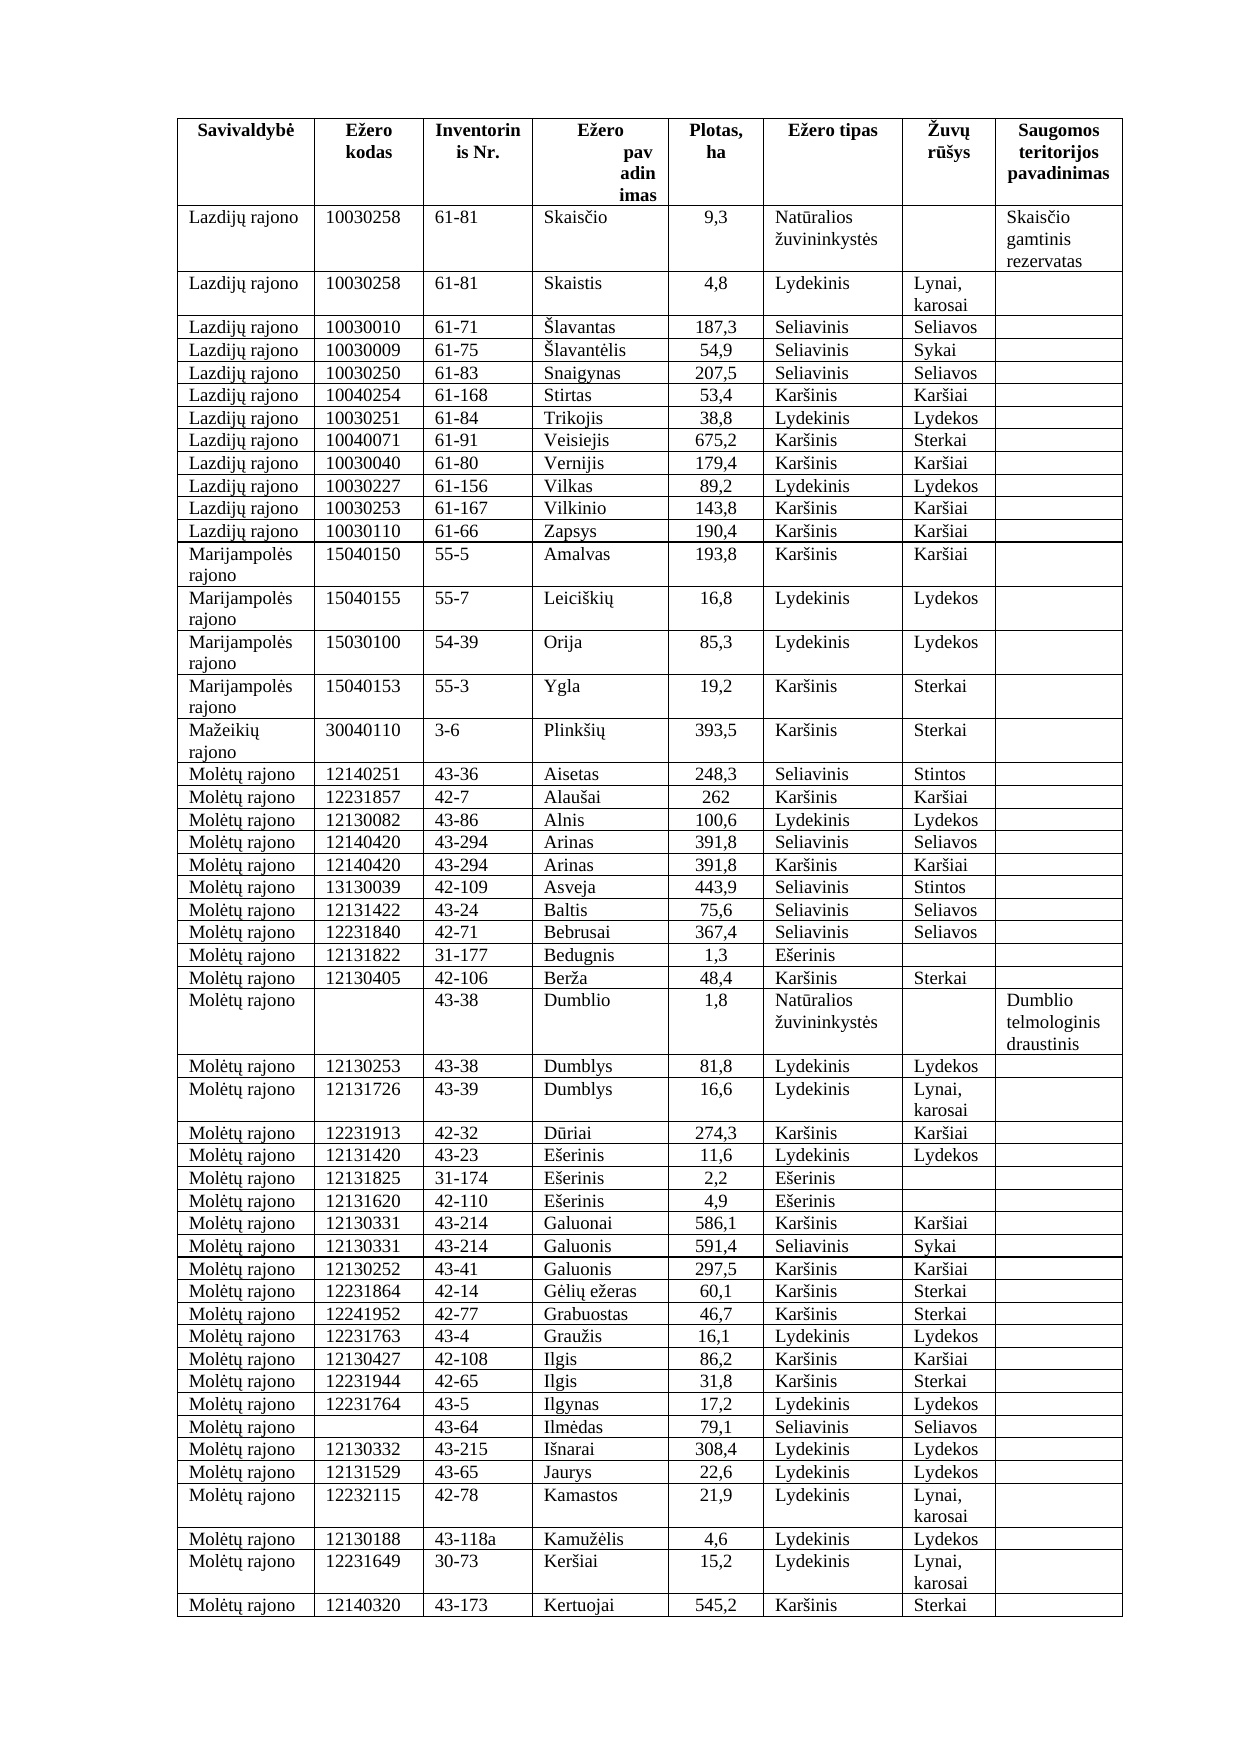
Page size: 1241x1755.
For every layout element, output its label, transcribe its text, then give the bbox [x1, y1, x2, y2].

table_cell 42-106 [424, 967, 532, 988]
table_cell Snaigynas [533, 362, 668, 383]
table_cell Seliavos [903, 831, 995, 853]
table_cell Molėtų rajono [178, 899, 314, 920]
table_cell 31,8 [669, 1370, 763, 1392]
table_cell Išnarai [533, 1438, 668, 1460]
table_cell Molėtų rajono [178, 809, 314, 830]
table_cell 12131825 [315, 1167, 423, 1188]
table_cell [996, 587, 1122, 630]
table_cell 53,4 [669, 384, 763, 406]
table_cell Amalvas [533, 543, 668, 586]
table_cell 19,2 [669, 675, 763, 718]
table_cell 15030100 [315, 631, 423, 674]
table_cell Karšinis [764, 384, 902, 406]
table_cell 54-39 [424, 631, 532, 674]
table_cell 43-294 [424, 831, 532, 853]
table_cell Karšinis [764, 543, 902, 586]
table_cell 21,9 [669, 1484, 763, 1527]
table_cell 100,6 [669, 809, 763, 830]
table_cell [996, 944, 1122, 966]
table_cell 391,8 [669, 854, 763, 875]
table_cell Karšiai [903, 1348, 995, 1369]
table_cell 12231944 [315, 1370, 423, 1392]
table_cell 12131529 [315, 1461, 423, 1482]
table_cell Lydekos [903, 1144, 995, 1166]
table_cell [996, 899, 1122, 920]
table_cell 61-167 [424, 497, 532, 519]
table_cell 12232115 [315, 1484, 423, 1527]
table_cell Karšiai [903, 1122, 995, 1143]
table_cell 42-65 [424, 1370, 532, 1392]
table_cell Karšinis [764, 429, 902, 451]
table_cell 55-5 [424, 543, 532, 586]
table_cell Karšiai [903, 543, 995, 586]
table_cell Molėtų rajono [178, 1550, 314, 1593]
table_cell 42-77 [424, 1303, 532, 1324]
table_cell Lazdijų rajono [178, 497, 314, 519]
table_cell [996, 1122, 1122, 1143]
table_cell 190,4 [669, 520, 763, 541]
table_cell Arinas [533, 831, 668, 853]
table_cell Molėtų rajono [178, 1212, 314, 1234]
table_cell 16,6 [669, 1078, 763, 1121]
table_cell Marijampolės rajono [178, 631, 314, 674]
table_cell Lydekos [903, 1325, 995, 1347]
table_header Plotas, ha [669, 119, 763, 205]
table_cell 61-66 [424, 520, 532, 541]
table_cell Karšinis [764, 1258, 902, 1279]
table_cell Molėtų rajono [178, 1484, 314, 1527]
table_cell Lydekos [903, 407, 995, 428]
table_cell Lydekinis [764, 809, 902, 830]
table_cell Lynai, karosai [903, 1484, 995, 1527]
table_cell Ešerinis [533, 1144, 668, 1166]
table_cell Ešerinis [764, 1190, 902, 1211]
table_cell 262 [669, 786, 763, 807]
table_cell 43-214 [424, 1235, 532, 1256]
table_cell Molėtų rajono [178, 1235, 314, 1256]
table_cell 1,8 [669, 989, 763, 1054]
table_cell Lynai, karosai [903, 1550, 995, 1593]
table_cell Bedugnis [533, 944, 668, 966]
table_cell 43-64 [424, 1416, 532, 1437]
table_cell Seliavos [903, 921, 995, 943]
table_cell Galuonai [533, 1212, 668, 1234]
table_cell Dumblio telmologinis draustinis [996, 989, 1122, 1054]
table_cell 12130188 [315, 1528, 423, 1549]
table_cell [996, 1212, 1122, 1234]
table_cell [996, 316, 1122, 338]
table_cell 43-86 [424, 809, 532, 830]
table_cell 60,1 [669, 1280, 763, 1302]
table_cell [996, 675, 1122, 718]
table_cell Leiciškių [533, 587, 668, 630]
table_cell Karšinis [764, 1594, 902, 1616]
table_cell [996, 1303, 1122, 1324]
table_cell [996, 854, 1122, 875]
table_cell 12231857 [315, 786, 423, 807]
table_cell Ešerinis [764, 1167, 902, 1188]
table_cell 43-38 [424, 989, 532, 1054]
table_cell 545,2 [669, 1594, 763, 1616]
table_cell 297,5 [669, 1258, 763, 1279]
table_cell Lydekinis [764, 587, 902, 630]
table_cell 61-156 [424, 475, 532, 496]
table_cell Molėtų rajono [178, 1348, 314, 1369]
table_cell Karšinis [764, 675, 902, 718]
table_cell Molėtų rajono [178, 1258, 314, 1279]
table_cell Karšinis [764, 967, 902, 988]
table_cell Lazdijų rajono [178, 384, 314, 406]
table_cell Seliavos [903, 316, 995, 338]
table_cell 42-78 [424, 1484, 532, 1527]
table_cell 43-5 [424, 1393, 532, 1414]
table_cell [315, 1416, 423, 1437]
table_cell Lydekinis [764, 1528, 902, 1549]
table_header Ežero kodas [315, 119, 423, 205]
table_cell 15040150 [315, 543, 423, 586]
table_cell [996, 362, 1122, 383]
table_cell Lynai, karosai [903, 1078, 995, 1121]
table_cell Trikojis [533, 407, 668, 428]
table_cell Lydekinis [764, 1484, 902, 1527]
table_cell [996, 497, 1122, 519]
table_cell Lydekinis [764, 1055, 902, 1077]
table_cell Arinas [533, 854, 668, 875]
table_cell Vilkas [533, 475, 668, 496]
table_cell Karšiai [903, 786, 995, 807]
table_cell 12131822 [315, 944, 423, 966]
table_cell 248,3 [669, 763, 763, 785]
table_cell 79,1 [669, 1416, 763, 1437]
table_cell Keršiai [533, 1550, 668, 1593]
table_cell 43-173 [424, 1594, 532, 1616]
table_cell Kamastos [533, 1484, 668, 1527]
table_cell [996, 1144, 1122, 1166]
table_cell Alaušai [533, 786, 668, 807]
table_cell 207,5 [669, 362, 763, 383]
table_cell 12241952 [315, 1303, 423, 1324]
table_cell Dūriai [533, 1122, 668, 1143]
table_cell [903, 1190, 995, 1211]
table_cell 10030010 [315, 316, 423, 338]
table_cell 10030040 [315, 452, 423, 473]
table_cell 4,8 [669, 272, 763, 315]
table_cell Natūralios žuvininkystės [764, 206, 902, 271]
table_cell 187,3 [669, 316, 763, 338]
table_cell Molėtų rajono [178, 786, 314, 807]
table_cell Lazdijų rajono [178, 339, 314, 361]
table_cell 86,2 [669, 1348, 763, 1369]
table_cell 10030250 [315, 362, 423, 383]
table_cell Lazdijų rajono [178, 316, 314, 338]
table_cell Ešerinis [533, 1190, 668, 1211]
table_cell 12231649 [315, 1550, 423, 1593]
table_cell Aisetas [533, 763, 668, 785]
table_cell Šlavantėlis [533, 339, 668, 361]
table_cell 31-174 [424, 1167, 532, 1188]
table_cell Lazdijų rajono [178, 452, 314, 473]
table_cell Alnis [533, 809, 668, 830]
table_cell 367,4 [669, 921, 763, 943]
table_cell [996, 1055, 1122, 1077]
table_cell Sterkai [903, 675, 995, 718]
table_cell 75,6 [669, 899, 763, 920]
table_cell Skaistis [533, 272, 668, 315]
table_cell [996, 520, 1122, 541]
table_cell 12231764 [315, 1393, 423, 1414]
table_cell Lydekos [903, 1055, 995, 1077]
table_cell 16,8 [669, 587, 763, 630]
table_cell Lydekos [903, 475, 995, 496]
table_cell Natūralios žuvininkystės [764, 989, 902, 1054]
table_cell 43-215 [424, 1438, 532, 1460]
table_cell Sterkai [903, 719, 995, 762]
table_header Žuvų rūšys [903, 119, 995, 205]
table_cell 391,8 [669, 831, 763, 853]
table_cell 43-4 [424, 1325, 532, 1347]
table_cell [903, 206, 995, 271]
table_cell [996, 1416, 1122, 1437]
table_cell Karšinis [764, 1280, 902, 1302]
table_cell 12231913 [315, 1122, 423, 1143]
table_cell Asveja [533, 876, 668, 898]
table_cell Marijampolės rajono [178, 587, 314, 630]
table_cell Sterkai [903, 967, 995, 988]
table_cell Lydekinis [764, 1461, 902, 1482]
table_cell [315, 989, 423, 1054]
table_cell 42-14 [424, 1280, 532, 1302]
table_cell 1,3 [669, 944, 763, 966]
table_cell 10030258 [315, 272, 423, 315]
table_cell Molėtų rajono [178, 944, 314, 966]
table_cell Lydekos [903, 631, 995, 674]
table_cell [996, 339, 1122, 361]
table_cell 38,8 [669, 407, 763, 428]
table_cell Molėtų rajono [178, 854, 314, 875]
table_cell Karšinis [764, 520, 902, 541]
table_cell Šlavantas [533, 316, 668, 338]
table_cell 43-24 [424, 899, 532, 920]
table_cell Seliavinis [764, 1416, 902, 1437]
table_cell Lydekinis [764, 631, 902, 674]
table_cell 675,2 [669, 429, 763, 451]
table_cell 12140420 [315, 854, 423, 875]
table_cell Karšinis [764, 1212, 902, 1234]
table_cell 43-118a [424, 1528, 532, 1549]
table_cell [996, 272, 1122, 315]
table_cell Molėtų rajono [178, 1370, 314, 1392]
table_cell 46,7 [669, 1303, 763, 1324]
table_cell Vernijis [533, 452, 668, 473]
table_cell 15040155 [315, 587, 423, 630]
table_cell Karšinis [764, 1348, 902, 1369]
table_cell 61-83 [424, 362, 532, 383]
table_cell Molėtų rajono [178, 1144, 314, 1166]
table_cell [996, 429, 1122, 451]
table_cell Molėtų rajono [178, 1528, 314, 1549]
table_cell 43-36 [424, 763, 532, 785]
table_cell Vilkinio [533, 497, 668, 519]
table_cell Lydekinis [764, 407, 902, 428]
table_cell Molėtų rajono [178, 1594, 314, 1616]
table_cell Stintos [903, 876, 995, 898]
table_cell [996, 631, 1122, 674]
table_cell 42-71 [424, 921, 532, 943]
table_cell 43-39 [424, 1078, 532, 1121]
table_cell Lazdijų rajono [178, 362, 314, 383]
table_cell [903, 989, 995, 1054]
table_cell Karšiai [903, 384, 995, 406]
table_cell Molėtų rajono [178, 876, 314, 898]
table_cell 12131726 [315, 1078, 423, 1121]
table_cell 16,1 [669, 1325, 763, 1347]
table_cell 55-7 [424, 587, 532, 630]
table_cell 15040153 [315, 675, 423, 718]
table_cell Skaisčio gamtinis rezervatas [996, 206, 1122, 271]
table_cell Lazdijų rajono [178, 429, 314, 451]
table_cell 10030258 [315, 206, 423, 271]
table_cell [996, 1370, 1122, 1392]
table_cell 4,6 [669, 1528, 763, 1549]
table_cell Galuonis [533, 1258, 668, 1279]
table_cell Sykai [903, 1235, 995, 1256]
table_cell 42-108 [424, 1348, 532, 1369]
table_cell 10030251 [315, 407, 423, 428]
table_cell 43-65 [424, 1461, 532, 1482]
table_cell 443,9 [669, 876, 763, 898]
table_cell Seliavinis [764, 763, 902, 785]
table_cell 10030253 [315, 497, 423, 519]
table_cell 12140251 [315, 763, 423, 785]
table_cell 43-23 [424, 1144, 532, 1166]
table_cell Berža [533, 967, 668, 988]
table_cell 12130332 [315, 1438, 423, 1460]
table_cell 12131620 [315, 1190, 423, 1211]
table_cell Lydekinis [764, 475, 902, 496]
table_cell Lydekos [903, 1438, 995, 1460]
table_cell [996, 384, 1122, 406]
table_cell Seliavinis [764, 339, 902, 361]
table_cell Karšiai [903, 497, 995, 519]
table_cell Lydekos [903, 1461, 995, 1482]
table_cell 143,8 [669, 497, 763, 519]
table_cell 85,3 [669, 631, 763, 674]
table_cell Dumblio [533, 989, 668, 1054]
table_cell 12130253 [315, 1055, 423, 1077]
table_cell Skaisčio [533, 206, 668, 271]
table_cell Kertuojai [533, 1594, 668, 1616]
table_cell 43-294 [424, 854, 532, 875]
table_cell Sterkai [903, 1280, 995, 1302]
table_cell Stintos [903, 763, 995, 785]
table_cell [996, 786, 1122, 807]
table_cell Dumblys [533, 1078, 668, 1121]
table_cell Karšinis [764, 1370, 902, 1392]
table_cell 17,2 [669, 1393, 763, 1414]
table_cell 591,4 [669, 1235, 763, 1256]
table_cell Molėtų rajono [178, 1303, 314, 1324]
table_cell 43-38 [424, 1055, 532, 1077]
table_cell 274,3 [669, 1122, 763, 1143]
table_cell Molėtų rajono [178, 831, 314, 853]
table_cell Lazdijų rajono [178, 475, 314, 496]
table_cell 81,8 [669, 1055, 763, 1077]
table_cell Lynai, karosai [903, 272, 995, 315]
table_cell 10040254 [315, 384, 423, 406]
table_cell 13130039 [315, 876, 423, 898]
table_cell Plinkšių [533, 719, 668, 762]
table_cell Molėtų rajono [178, 1190, 314, 1211]
table_cell Sterkai [903, 1303, 995, 1324]
table_cell [996, 1078, 1122, 1121]
table_cell [996, 475, 1122, 496]
table_cell Seliavos [903, 362, 995, 383]
table_cell 61-81 [424, 206, 532, 271]
table_cell Lydekinis [764, 1393, 902, 1414]
table_cell Molėtų rajono [178, 1438, 314, 1460]
table_cell [903, 1167, 995, 1188]
table_cell 12130082 [315, 809, 423, 830]
table_cell Seliavinis [764, 876, 902, 898]
table_cell Orija [533, 631, 668, 674]
table_cell 30-73 [424, 1550, 532, 1593]
table_cell Seliavinis [764, 899, 902, 920]
table_cell [996, 1438, 1122, 1460]
table_cell Veisiejis [533, 429, 668, 451]
table_cell Lydekinis [764, 1550, 902, 1593]
table_cell [996, 1167, 1122, 1188]
table_cell Karšiai [903, 1212, 995, 1234]
table_cell Grabuostas [533, 1303, 668, 1324]
table_cell 12130331 [315, 1235, 423, 1256]
table_cell Seliavinis [764, 831, 902, 853]
table_cell Mažeikių rajono [178, 719, 314, 762]
table_cell Karšinis [764, 1303, 902, 1324]
table_cell Karšinis [764, 719, 902, 762]
table_cell 393,5 [669, 719, 763, 762]
table_cell 31-177 [424, 944, 532, 966]
table_cell Molėtų rajono [178, 763, 314, 785]
table_cell 308,4 [669, 1438, 763, 1460]
table_cell 2,2 [669, 1167, 763, 1188]
table_cell Sterkai [903, 1370, 995, 1392]
table_cell Lydekinis [764, 272, 902, 315]
table_cell 61-75 [424, 339, 532, 361]
table_cell 12231840 [315, 921, 423, 943]
table_cell Karšinis [764, 497, 902, 519]
table_cell Ilgynas [533, 1393, 668, 1414]
table_cell 22,6 [669, 1461, 763, 1482]
table_cell Karšiai [903, 854, 995, 875]
table_cell [903, 944, 995, 966]
table_cell Lazdijų rajono [178, 407, 314, 428]
table_cell 179,4 [669, 452, 763, 473]
table_cell 12140420 [315, 831, 423, 853]
table_cell [996, 1280, 1122, 1302]
table_cell Ilmėdas [533, 1416, 668, 1437]
table_cell 42-109 [424, 876, 532, 898]
table_cell 55-3 [424, 675, 532, 718]
table_cell Molėtų rajono [178, 1325, 314, 1347]
table_cell [996, 967, 1122, 988]
table_cell Gėlių ežeras [533, 1280, 668, 1302]
table_cell Ilgis [533, 1370, 668, 1392]
table_cell Seliavinis [764, 316, 902, 338]
table_cell Seliavinis [764, 921, 902, 943]
table_cell 42-7 [424, 786, 532, 807]
table_cell Molėtų rajono [178, 1078, 314, 1121]
table_cell 10030110 [315, 520, 423, 541]
table_cell Bebrusai [533, 921, 668, 943]
table_cell Molėtų rajono [178, 1055, 314, 1077]
table_cell 10030009 [315, 339, 423, 361]
table_cell [996, 1461, 1122, 1482]
table_cell 61-84 [424, 407, 532, 428]
table_cell Kamužėlis [533, 1528, 668, 1549]
table_cell Molėtų rajono [178, 921, 314, 943]
table_cell Seliavinis [764, 1235, 902, 1256]
table_cell Lydekos [903, 1393, 995, 1414]
table_cell 12130427 [315, 1348, 423, 1369]
table_cell [996, 1393, 1122, 1414]
table_cell Sykai [903, 339, 995, 361]
table_cell 12130405 [315, 967, 423, 988]
table_cell [996, 1190, 1122, 1211]
table_cell Molėtų rajono [178, 1167, 314, 1188]
table_cell 43-41 [424, 1258, 532, 1279]
table_cell 61-81 [424, 272, 532, 315]
table_cell Ešerinis [764, 944, 902, 966]
table_cell 12231763 [315, 1325, 423, 1347]
table_cell [996, 1325, 1122, 1347]
table_cell Baltis [533, 899, 668, 920]
table_cell Lydekos [903, 587, 995, 630]
table_cell Karšinis [764, 1122, 902, 1143]
table_cell 586,1 [669, 1212, 763, 1234]
table_cell [996, 1528, 1122, 1549]
table_cell 12140320 [315, 1594, 423, 1616]
table_cell Jaurys [533, 1461, 668, 1482]
table_cell Karšinis [764, 786, 902, 807]
table_cell Graužis [533, 1325, 668, 1347]
table_cell 9,3 [669, 206, 763, 271]
table_cell Lazdijų rajono [178, 206, 314, 271]
table_cell Lydekinis [764, 1078, 902, 1121]
table_cell 12131420 [315, 1144, 423, 1166]
table_cell [996, 876, 1122, 898]
table_cell 12131422 [315, 899, 423, 920]
table_header Savivaldybė [178, 119, 314, 205]
table_cell Seliavinis [764, 362, 902, 383]
table_cell [996, 1235, 1122, 1256]
table_cell Molėtų rajono [178, 967, 314, 988]
table_cell Lydekinis [764, 1144, 902, 1166]
table_cell Molėtų rajono [178, 989, 314, 1054]
table_header Saugomos teritorijos pavadinimas [996, 119, 1122, 205]
table_cell Galuonis [533, 1235, 668, 1256]
table_cell Lydekinis [764, 1438, 902, 1460]
table_cell Stirtas [533, 384, 668, 406]
table_cell [996, 831, 1122, 853]
table_cell 89,2 [669, 475, 763, 496]
table_cell Marijampolės rajono [178, 675, 314, 718]
table_cell Lazdijų rajono [178, 272, 314, 315]
table_cell 12231864 [315, 1280, 423, 1302]
table_cell Sterkai [903, 429, 995, 451]
table_cell Karšiai [903, 520, 995, 541]
table_cell 61-168 [424, 384, 532, 406]
table_cell 11,6 [669, 1144, 763, 1166]
table_cell Marijampolės rajono [178, 543, 314, 586]
table_cell 48,4 [669, 967, 763, 988]
table_cell 30040110 [315, 719, 423, 762]
table_cell Ilgis [533, 1348, 668, 1369]
table_cell 12130331 [315, 1212, 423, 1234]
table_cell 54,9 [669, 339, 763, 361]
table_cell [996, 407, 1122, 428]
table_cell [996, 452, 1122, 473]
table_cell [996, 1550, 1122, 1593]
table_cell Molėtų rajono [178, 1122, 314, 1143]
table_cell 61-71 [424, 316, 532, 338]
table_cell Sterkai [903, 1594, 995, 1616]
table_cell Karšinis [764, 452, 902, 473]
table_header Ežero tipas [764, 119, 902, 205]
table_cell 10040071 [315, 429, 423, 451]
table_cell Dumblys [533, 1055, 668, 1077]
table_cell Ygla [533, 675, 668, 718]
table_cell Seliavos [903, 899, 995, 920]
table_cell Lazdijų rajono [178, 520, 314, 541]
table_cell Lydekos [903, 1528, 995, 1549]
table_cell 15,2 [669, 1550, 763, 1593]
table_cell [996, 1484, 1122, 1527]
table_cell Molėtų rajono [178, 1461, 314, 1482]
table_cell [996, 921, 1122, 943]
table_cell 10030227 [315, 475, 423, 496]
table_cell Karšiai [903, 452, 995, 473]
table_cell Molėtų rajono [178, 1416, 314, 1437]
table_cell Lydekos [903, 809, 995, 830]
table_cell 3-6 [424, 719, 532, 762]
table_cell [996, 809, 1122, 830]
table_cell [996, 1258, 1122, 1279]
table_header Ežero pavadinimas [533, 119, 668, 205]
table_cell Molėtų rajono [178, 1280, 314, 1302]
table_cell [996, 543, 1122, 586]
table_cell Zapsys [533, 520, 668, 541]
table_cell [996, 719, 1122, 762]
table_header Inventorinis Nr. [424, 119, 532, 205]
table_cell 42-32 [424, 1122, 532, 1143]
table_cell 43-214 [424, 1212, 532, 1234]
table_cell [996, 1348, 1122, 1369]
table_cell Karšiai [903, 1258, 995, 1279]
table_cell Molėtų rajono [178, 1393, 314, 1414]
table_cell 4,9 [669, 1190, 763, 1211]
table_cell Karšinis [764, 854, 902, 875]
table_cell 61-80 [424, 452, 532, 473]
table_cell 42-110 [424, 1190, 532, 1211]
table_cell 193,8 [669, 543, 763, 586]
table_cell [996, 763, 1122, 785]
table_cell Ešerinis [533, 1167, 668, 1188]
table_cell Seliavos [903, 1416, 995, 1437]
table_cell 61-91 [424, 429, 532, 451]
table_cell [996, 1594, 1122, 1616]
table_cell 12130252 [315, 1258, 423, 1279]
table_cell Lydekinis [764, 1325, 902, 1347]
